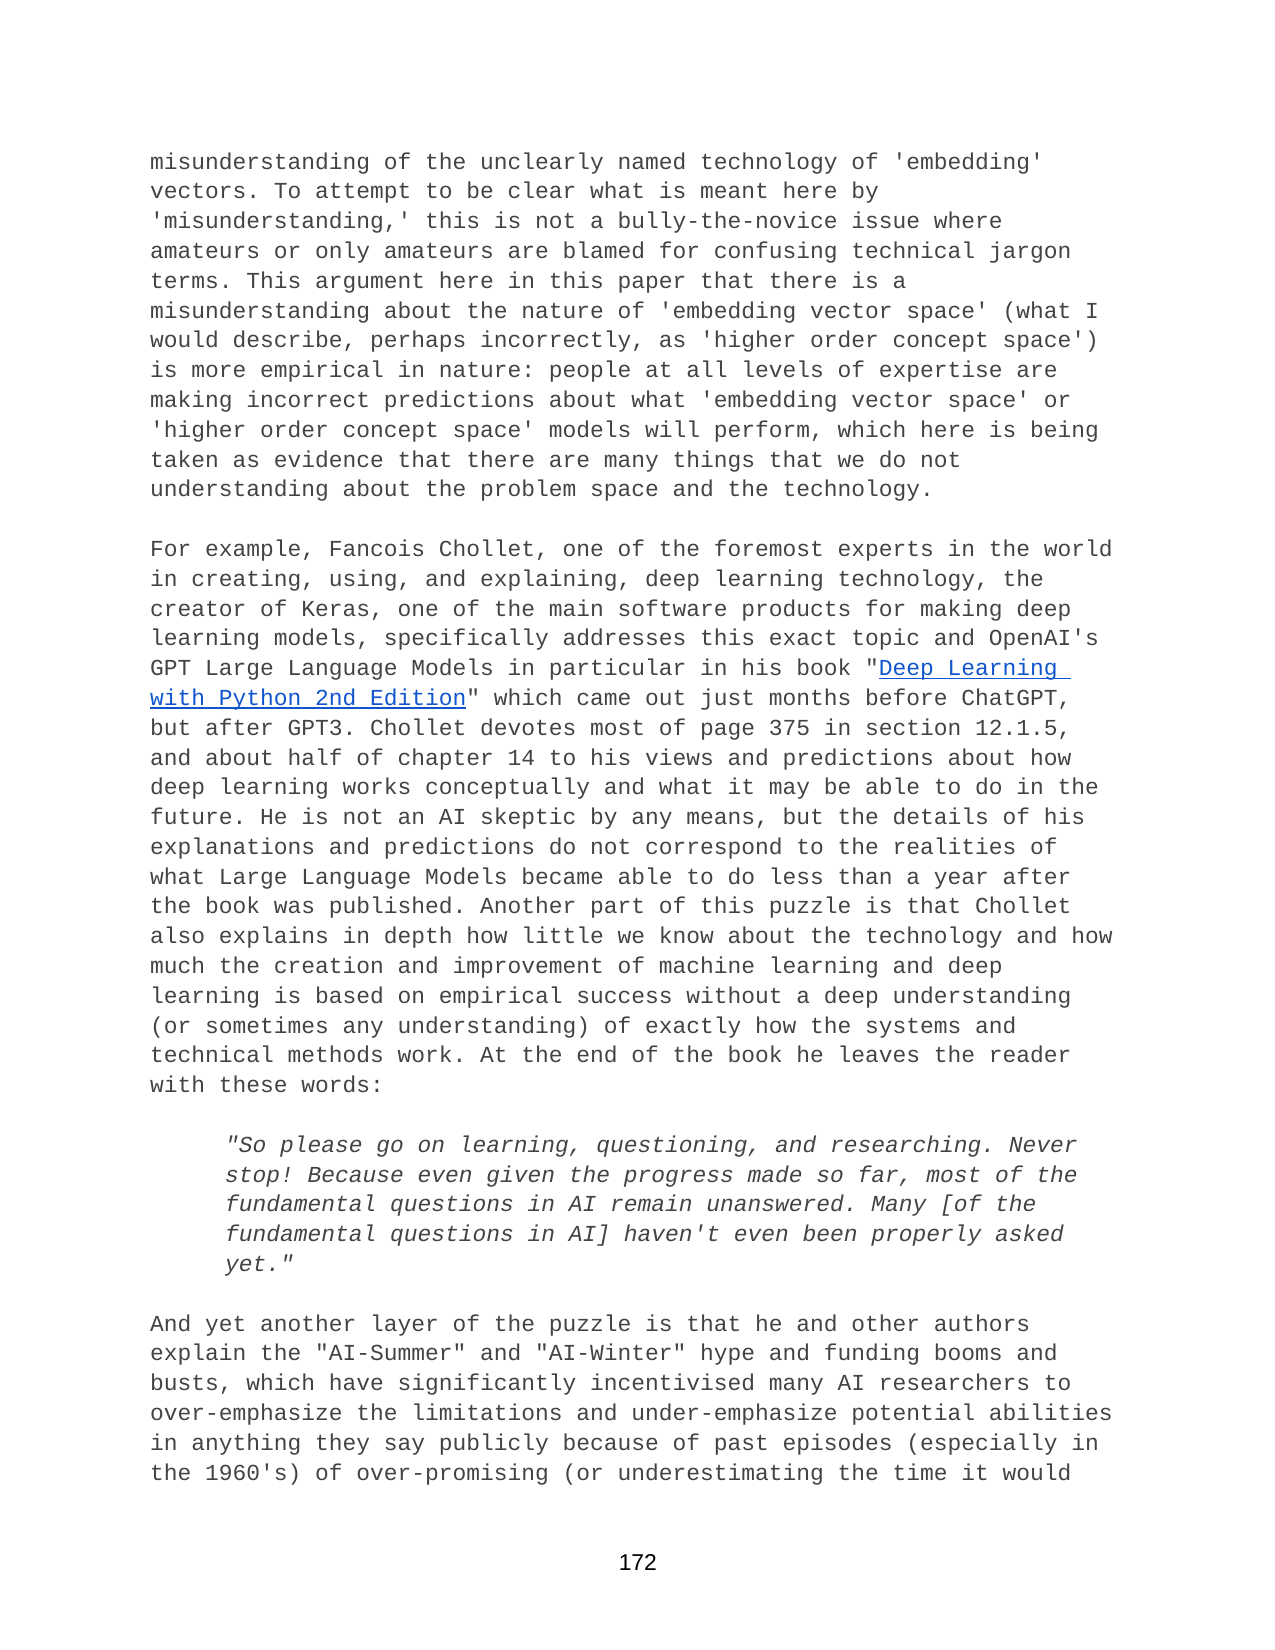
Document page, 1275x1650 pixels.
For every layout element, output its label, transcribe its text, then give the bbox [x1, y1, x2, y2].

text misunderstanding of the unclearly named technology of 'embedding' vectors. To attempt to be clear what is meant here by 'misunderstanding,' this is not a bully-the-novice issue where amateurs or only amateurs are blamed for confusing technical jargon terms. This argument here in this paper that there is a misunderstanding about the nature of 'embedding vector space' (what I would describe, perhaps incorrectly, as 'higher order concept space') is more empirical in nature: people at all levels of expertise are making incorrect predictions about what 'embedding vector space' or 'higher order concept space' models will perform, which here is being taken as evidence that there are many things that we do not understanding about the problem space and the technology. [150, 150, 1125, 504]
text And yet another layer of the puzzle is that he and other authors explain the "AI-Summer" and "AI-Winter" hype and funding booms and busts, which have significantly incentivised many AI researchers to over-emphasize the limitations and under-emphasize potential abilities in anything they say publicly because of past episodes (especially in the 1960's) of over-promising (or underestimating the time it would [150, 1312, 1125, 1487]
text For example, Fancois Chollet, one of the foremost experts in the world in creating, using, and explaining, deep learning technology, the creator of Keras, one of the main software products for making deep learning models, specifically addresses this exact topic and OpenAI's GPT Large Language Models in particular in his book "Deep Learning with Python 2nd Edition" which came out just months before ChatGPT, but after GPT3. Chollet devotes most of page 375 in section 12.1.5, and about half of chapter 14 to his views and predictions about how deep learning works conceptually and what it may be able to do in the future. He is not an AI skeptic by any means, but the details of his explanations and predictions do not correspond to the realities of what Large Language Models became able to do less than a year after the book was published. Another part of this puzzle is that Chollet also explains in depth how little we know about the technology and how much the creation and improvement of machine learning and deep learning is based on empirical success without a deep understanding (or sometimes any understanding) of exactly how the systems and technical methods work. At the end of the book he leaves the reader with these words: [150, 537, 1125, 1099]
text "So please go on learning, questioning, and researching. Never stop! Because even given the progress made so far, most of the fundamental questions in AI remain unanswered. Many [of the fundamental questions in AI] haven't even been properly asked yet." [225, 1133, 1125, 1278]
